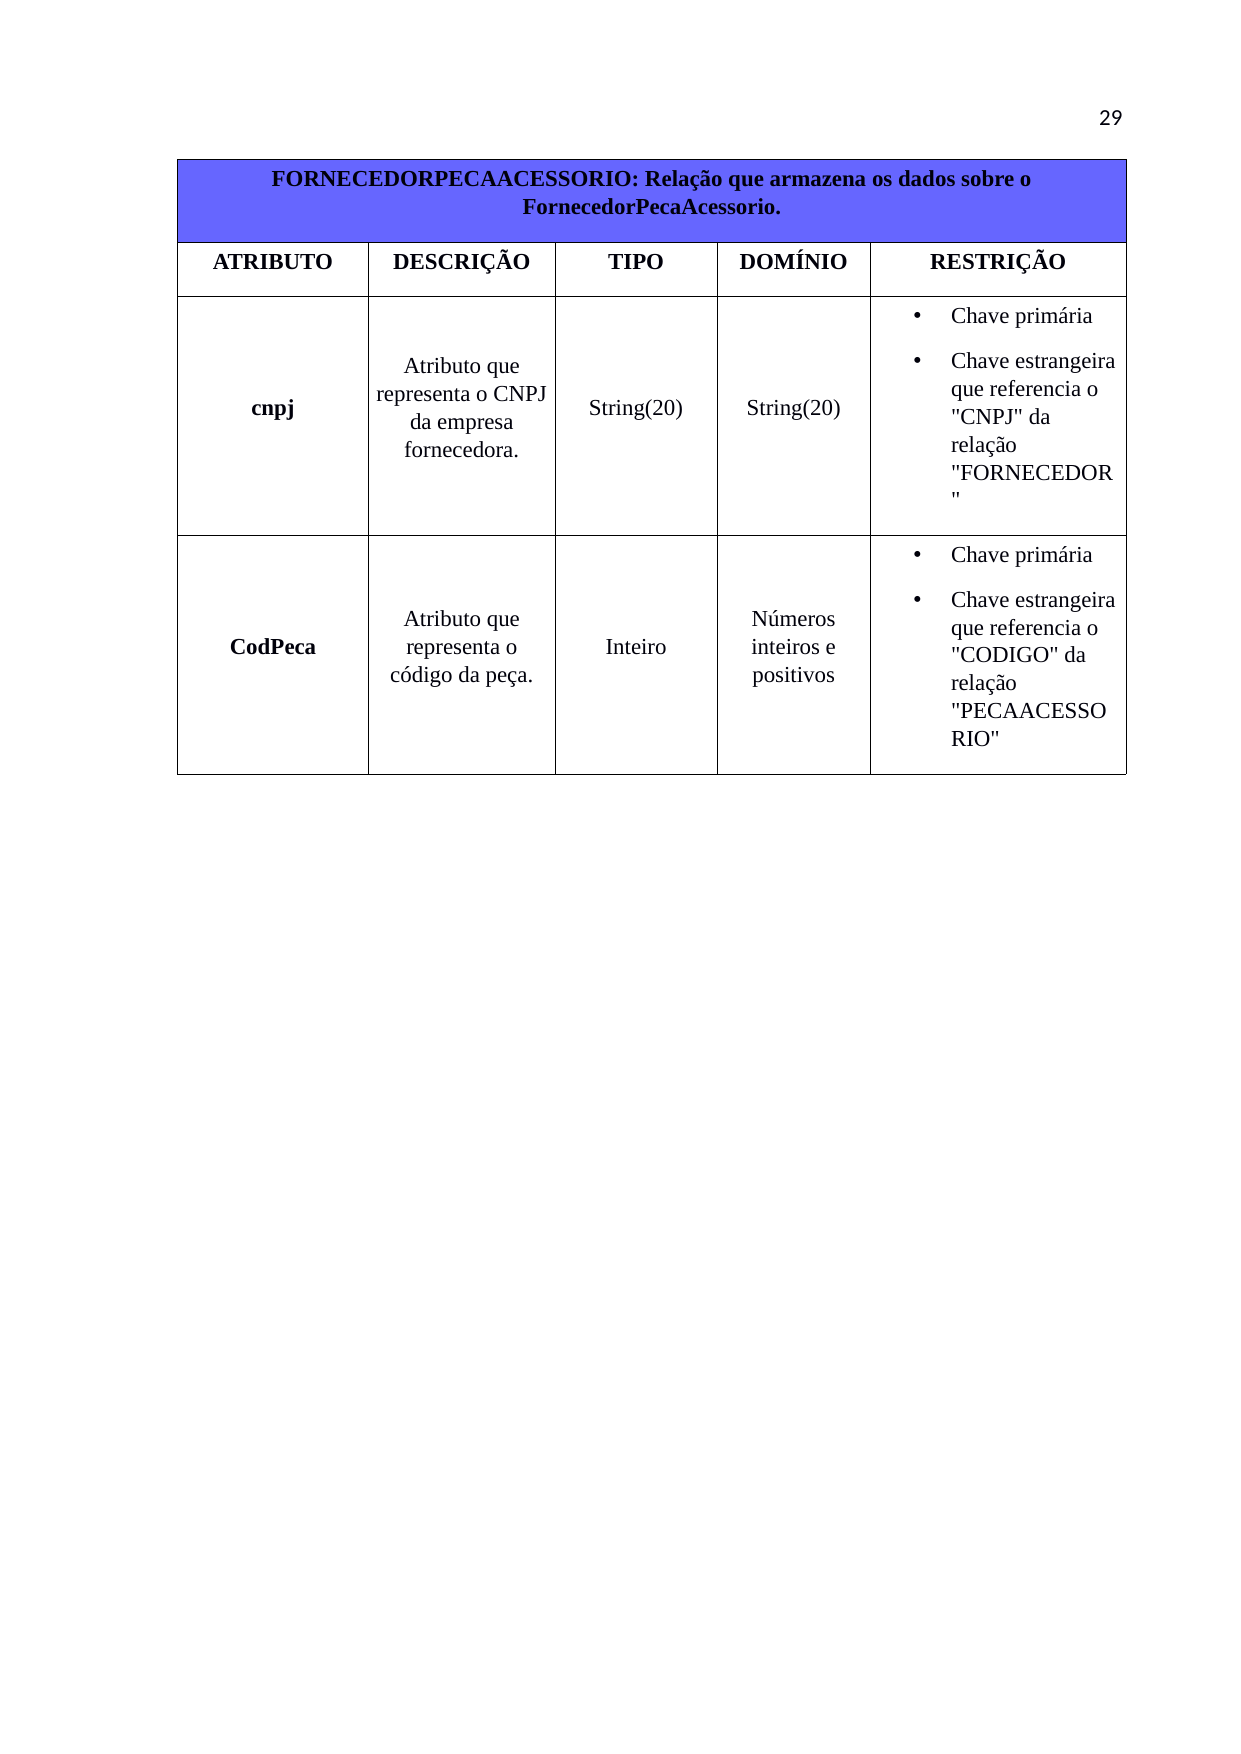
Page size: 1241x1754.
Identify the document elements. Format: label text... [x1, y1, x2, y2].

table_cell ATRIBUTO [178, 243, 368, 296]
table_header FORNECEDORPECAACESSORIO: Relação que armazena os dados sobre o FornecedorPecaAcessorio. [178, 160, 1126, 242]
table_cell Números inteiros e positivos [718, 536, 870, 774]
table_cell Atributo que representa o código da peça. [369, 536, 555, 774]
table_cell DESCRIÇÃO [369, 243, 555, 296]
table_cell String(20) [718, 297, 870, 535]
table_cell Chave primária Chave estrangeira que referencia o "CNPJ" da relação "FORNECEDOR" [871, 297, 1126, 535]
table_cell Atributo que representa o CNPJ da empresa fornecedora. [369, 297, 555, 535]
table_cell CodPeca [178, 536, 368, 774]
table_cell cnpj [178, 297, 368, 535]
table_cell RESTRIÇÃO [871, 243, 1126, 296]
table_cell Chave primária Chave estrangeira que referencia o "CODIGO" da relação "PECAACESSORIO" [871, 536, 1126, 774]
table_cell String(20) [556, 297, 717, 535]
table_cell TIPO [556, 243, 717, 296]
table_cell DOMÍNIO [718, 243, 870, 296]
table_cell Inteiro [556, 536, 717, 774]
